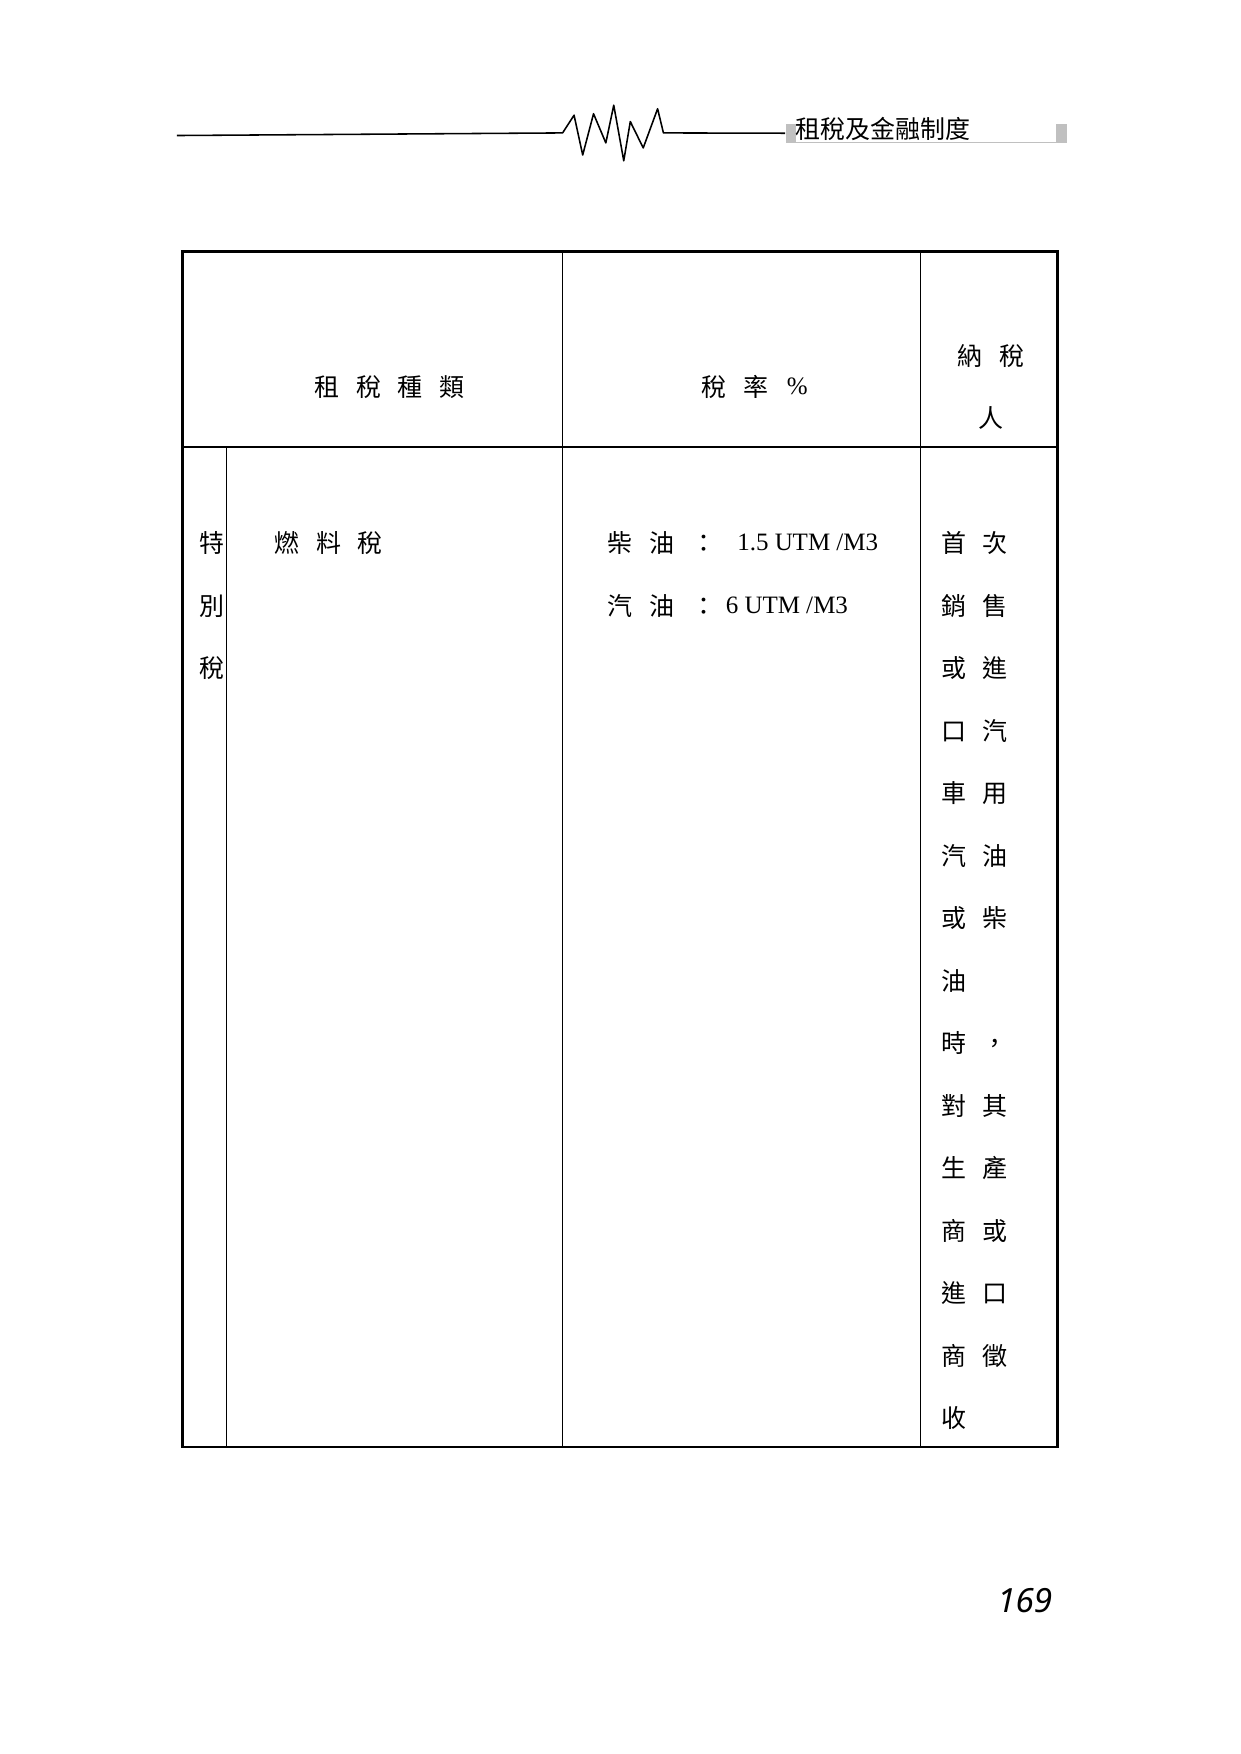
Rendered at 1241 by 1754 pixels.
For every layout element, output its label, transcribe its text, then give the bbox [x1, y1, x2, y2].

table_header 納稅人 [921, 253, 1056, 446]
table_cell 特別稅 [184, 448, 226, 1446]
table_cell 柴油：1.5 UTM /M3 汽油：6 UTM /M3 [563, 448, 920, 1446]
table_cell 燃料稅 [227, 448, 562, 1446]
table_header 稅率% [563, 253, 920, 446]
table_cell 首次銷售或進口汽車用汽油或柴油時，對其生產商或進口商徵收 [921, 448, 1056, 1446]
table_header 租稅種類 [184, 253, 562, 446]
